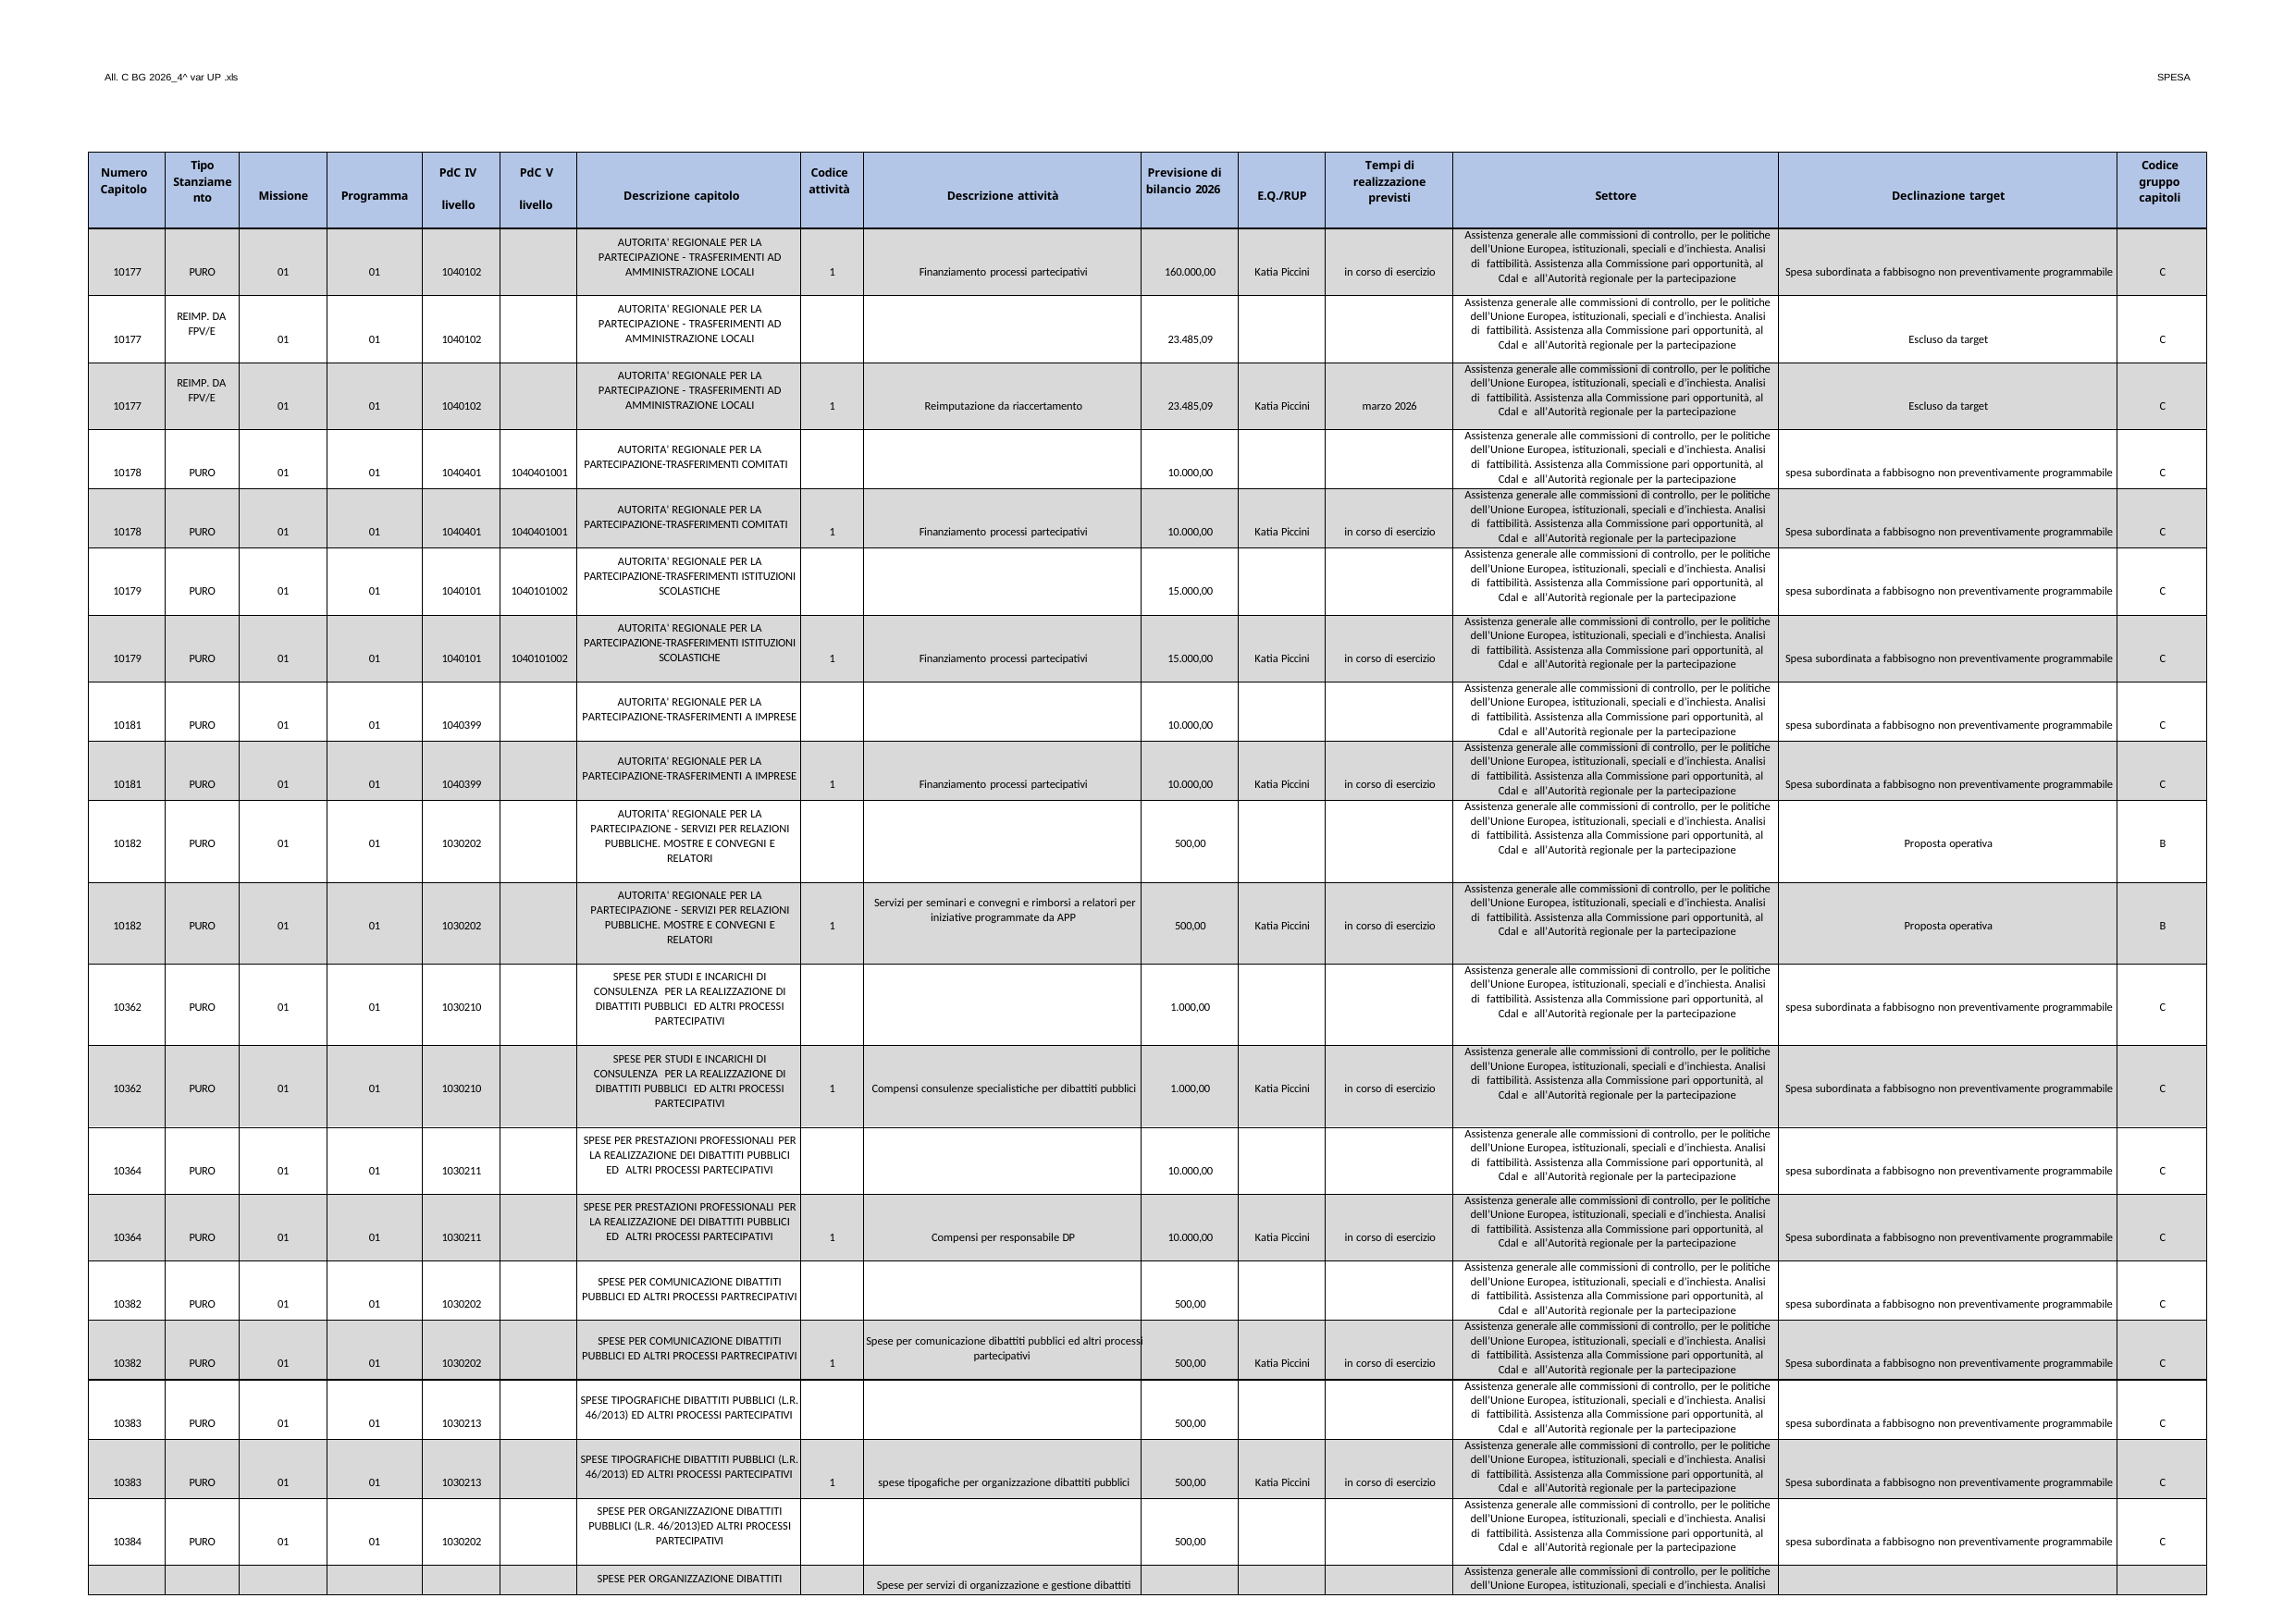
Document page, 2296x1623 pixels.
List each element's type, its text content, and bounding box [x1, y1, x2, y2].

table_cell Assistenza generale alle commissioni di controllo, per le politiche dell’Unione Europea, istituzionali, speciali e d’inchiesta. Analisi di fattibilità. Assistenza alla Commissione pari opportunità, al Cdal e all’Autorità regionale per la partecipazione [1453, 616, 1778, 682]
table_cell 01 [327, 430, 422, 488]
table_cell [801, 1128, 863, 1194]
table_cell AUTORITA' REGIONALE PER LA PARTECIPAZIONE-TRASFERIMENTI A IMPRESE [577, 742, 800, 800]
table_cell Assistenza generale alle commissioni di controllo, per le politiche dell’Unione Europea, istituzionali, speciali e d’inchiesta. Analisi di fattibilità. Assistenza alla Commissione pari opportunità, al Cdal e all’Autorità regionale per la partecipazione [1453, 742, 1778, 800]
table_cell AUTORITA' REGIONALE PER LA PARTECIPAZIONE-TRASFERIMENTI COMITATI [577, 430, 800, 488]
table_cell [801, 801, 863, 881]
table_cell 01 [240, 1321, 327, 1379]
table_cell 01 [240, 1499, 327, 1565]
table_cell Assistenza generale alle commissioni di controllo, per le politiche dell’Unione Europea, istituzionali, speciali e d’inchiesta. Analisi di fattibilità. Assistenza alla Commissione pari opportunità, al Cdal e all’Autorità regionale per la partecipazione [1453, 1440, 1778, 1498]
table_cell C [2117, 1499, 2206, 1565]
table_cell 01 [240, 616, 327, 682]
table_header Codice attività [801, 153, 863, 227]
table_cell spesa subordinata a fabbisogno non preventivamente programmabile [1779, 430, 2117, 488]
table_cell 15.000,00 [1142, 548, 1238, 614]
table_cell [1326, 548, 1452, 614]
table_cell 01 [327, 1195, 422, 1260]
table_cell 01 [327, 296, 422, 363]
table_cell 01 [240, 489, 327, 547]
table_cell 01 [240, 1261, 327, 1320]
table_cell [801, 965, 863, 1045]
table_cell Assistenza generale alle commissioni di controllo, per le politiche dell’Unione Europea, istituzionali, speciali e d’inchiesta. Analisi di fattibilità. Assistenza alla Commissione pari opportunità, al Cdal e all’Autorità regionale per la partecipazione [1453, 682, 1778, 741]
table_cell PURO [166, 548, 239, 614]
table_cell [1326, 965, 1452, 1045]
table_cell 1.000,00 [1142, 965, 1238, 1045]
table_cell 01 [240, 296, 327, 363]
table_cell Spesa subordinata a fabbisogno non preventivamente programmabile [1779, 1046, 2117, 1126]
table_cell PURO [166, 883, 239, 964]
table_cell in corso di esercizio [1326, 1046, 1452, 1126]
table_cell 10181 [89, 742, 165, 800]
table_cell Spese per servizi di organizzazione e gestione dibattiti [864, 1566, 1141, 1594]
table_cell 10181 [89, 682, 165, 741]
table_cell [500, 1499, 576, 1565]
table_cell 1 [801, 1440, 863, 1498]
table_cell Spesa subordinata a fabbisogno non preventivamente programmabile [1779, 616, 2117, 682]
table_cell spesa subordinata a fabbisogno non preventivamente programmabile [1779, 1381, 2117, 1439]
table_cell 01 [240, 548, 327, 614]
table_cell [801, 1499, 863, 1565]
table_header PdC IV livello [423, 153, 500, 227]
table_header E.Q./RUP [1239, 153, 1325, 227]
table_cell in corso di esercizio [1326, 742, 1452, 800]
table_cell Assistenza generale alle commissioni di controllo, per le politiche dell’Unione Europea, istituzionali, speciali e d’inchiesta. Analisi di fattibilità. Assistenza alla Commissione pari opportunità, al Cdal e all’Autorità regionale per la partecipazione [1453, 1381, 1778, 1439]
table_cell C [2117, 1321, 2206, 1379]
table_cell in corso di esercizio [1326, 489, 1452, 547]
table_cell Katia Piccini [1239, 883, 1325, 964]
table_cell 1040101002 [500, 548, 576, 614]
table_cell 23.485,09 [1142, 363, 1238, 429]
table_cell 10177 [89, 363, 165, 429]
table_cell [1326, 430, 1452, 488]
table_cell SPESE TIPOGRAFICHE DIBATTITI PUBBLICI (L.R. 46/2013) ED ALTRI PROCESSI PARTECIPATIVI [577, 1381, 800, 1439]
table_cell [327, 1566, 422, 1594]
table_cell [500, 296, 576, 363]
table_cell C [2117, 682, 2206, 741]
table_cell AUTORITA' REGIONALE PER LA PARTECIPAZIONE - TRASFERIMENTI AD AMMINISTRAZIONE LOCALI [577, 363, 800, 429]
table_cell 01 [240, 363, 327, 429]
table_cell [801, 682, 863, 741]
table_cell [864, 965, 1141, 1045]
table_cell C [2117, 1195, 2206, 1260]
table_cell 1040101002 [500, 616, 576, 682]
table_cell [500, 1440, 576, 1498]
table_cell 01 [240, 1440, 327, 1498]
table_cell 1040401001 [500, 430, 576, 488]
table_cell SPESE PER ORGANIZZAZIONE DIBATTITI [577, 1566, 800, 1594]
table_cell Katia Piccini [1239, 1440, 1325, 1498]
table_cell spesa subordinata a fabbisogno non preventivamente programmabile [1779, 548, 2117, 614]
table_cell 1 [801, 1195, 863, 1260]
table_cell spesa subordinata a fabbisogno non preventivamente programmabile [1779, 965, 2117, 1045]
table_cell 500,00 [1142, 1321, 1238, 1379]
table_cell Spese per comunicazione dibattiti pubblici ed altri processi partecipativi [864, 1321, 1141, 1379]
table_cell [500, 1046, 576, 1126]
table_cell Reimputazione da riaccertamento [864, 363, 1141, 429]
table_cell [423, 1566, 500, 1594]
table_cell REIMP. DA FPV/E [166, 363, 239, 429]
table_cell [1779, 1566, 2117, 1594]
table_cell [1239, 1261, 1325, 1320]
table_cell SPESE PER PRESTAZIONI PROFESSIONALI PER LA REALIZZAZIONE DEI DIBATTITI PUBBLICI ED ALTRI PROCESSI PARTECIPATIVI [577, 1128, 800, 1194]
table_cell 01 [240, 742, 327, 800]
table_cell 01 [240, 229, 327, 295]
table_cell 10178 [89, 489, 165, 547]
table_cell [500, 883, 576, 964]
table_cell Assistenza generale alle commissioni di controllo, per le politiche dell’Unione Europea, istituzionali, speciali e d’inchiesta. Analisi di fattibilità. Assistenza alla Commissione pari opportunità, al Cdal e all’Autorità regionale per la partecipazione [1453, 489, 1778, 547]
table_cell 500,00 [1142, 801, 1238, 881]
table_cell Compensi per responsabile DP [864, 1195, 1141, 1260]
table_cell Katia Piccini [1239, 1321, 1325, 1379]
table_cell [500, 801, 576, 881]
table_cell 1040102 [423, 296, 500, 363]
table_cell [1239, 548, 1325, 614]
table_header Programma [327, 153, 422, 227]
table_cell Spesa subordinata a fabbisogno non preventivamente programmabile [1779, 1440, 2117, 1498]
table_cell [1326, 1566, 1452, 1594]
table_cell 1030202 [423, 1321, 500, 1379]
table_cell 1 [801, 616, 863, 682]
table_cell [1239, 296, 1325, 363]
table_cell SPESE PER ORGANIZZAZIONE DIBATTITI PUBBLICI (L.R. 46/2013)ED ALTRI PROCESSI PARTECIPATIVI [577, 1499, 800, 1565]
table_cell SPESE PER COMUNICAZIONE DIBATTITI PUBBLICI ED ALTRI PROCESSI PARTRECIPATIVI [577, 1321, 800, 1379]
table_cell 01 [240, 430, 327, 488]
table_header Numero Capitolo [89, 153, 165, 227]
table_cell AUTORITA' REGIONALE PER LA PARTECIPAZIONE-TRASFERIMENTI ISTITUZIONI SCOLASTICHE [577, 616, 800, 682]
table_cell 01 [240, 1381, 327, 1439]
table_cell Katia Piccini [1239, 229, 1325, 295]
table_cell 500,00 [1142, 883, 1238, 964]
table_cell [801, 548, 863, 614]
table_cell 01 [327, 1440, 422, 1498]
table_cell Escluso da target [1779, 363, 2117, 429]
table_cell Spesa subordinata a fabbisogno non preventivamente programmabile [1779, 1195, 2117, 1260]
table_cell 01 [327, 965, 422, 1045]
table_cell in corso di esercizio [1326, 883, 1452, 964]
table_cell [864, 1261, 1141, 1320]
table_cell [864, 1499, 1141, 1565]
table_cell Assistenza generale alle commissioni di controllo, per le politiche dell’Unione Europea, istituzionali, speciali e d’inchiesta. Analisi di fattibilità. Assistenza alla Commissione pari opportunità, al Cdal e all’Autorità regionale per la partecipazione [1453, 363, 1778, 429]
table_cell C [2117, 363, 2206, 429]
table_cell 01 [240, 801, 327, 881]
table_cell PURO [166, 430, 239, 488]
table_cell SPESE PER PRESTAZIONI PROFESSIONALI PER LA REALIZZAZIONE DEI DIBATTITI PUBBLICI ED ALTRI PROCESSI PARTECIPATIVI [577, 1195, 800, 1260]
table_cell [1326, 801, 1452, 881]
table_cell [1326, 1128, 1452, 1194]
table_cell 10182 [89, 883, 165, 964]
table_cell Finanziamento processi partecipativi [864, 229, 1141, 295]
table_cell 1040401001 [500, 489, 576, 547]
table_cell 01 [240, 883, 327, 964]
table_cell Assistenza generale alle commissioni di controllo, per le politiche dell’Unione Europea, istituzionali, speciali e d’inchiesta. Analisi [1453, 1566, 1778, 1594]
table_cell Assistenza generale alle commissioni di controllo, per le politiche dell’Unione Europea, istituzionali, speciali e d’inchiesta. Analisi di fattibilità. Assistenza alla Commissione pari opportunità, al Cdal e all’Autorità regionale per la partecipazione [1453, 801, 1778, 881]
table_cell 01 [327, 742, 422, 800]
table_cell Katia Piccini [1239, 1046, 1325, 1126]
table_cell in corso di esercizio [1326, 616, 1452, 682]
table_cell PURO [166, 965, 239, 1045]
table_cell [864, 1128, 1141, 1194]
table_cell Assistenza generale alle commissioni di controllo, per le politiche dell’Unione Europea, istituzionali, speciali e d’inchiesta. Analisi di fattibilità. Assistenza alla Commissione pari opportunità, al Cdal e all’Autorità regionale per la partecipazione [1453, 548, 1778, 614]
table_cell 1030202 [423, 1499, 500, 1565]
table_cell [1239, 1381, 1325, 1439]
table_cell 23.485,09 [1142, 296, 1238, 363]
table_cell 01 [327, 1381, 422, 1439]
table_cell C [2117, 548, 2206, 614]
table_cell [864, 548, 1141, 614]
table_cell 1 [801, 229, 863, 295]
table_cell [864, 1381, 1141, 1439]
table_cell PURO [166, 616, 239, 682]
table_cell Assistenza generale alle commissioni di controllo, per le politiche dell’Unione Europea, istituzionali, speciali e d’inchiesta. Analisi di fattibilità. Assistenza alla Commissione pari opportunità, al Cdal e all’Autorità regionale per la partecipazione [1453, 965, 1778, 1045]
table_cell 01 [240, 1046, 327, 1126]
table_cell 1 [801, 1046, 863, 1126]
table_cell C [2117, 1046, 2206, 1126]
table_cell 500,00 [1142, 1499, 1238, 1565]
table_cell AUTORITA' REGIONALE PER LA PARTECIPAZIONE-TRASFERIMENTI COMITATI [577, 489, 800, 547]
table_cell Katia Piccini [1239, 489, 1325, 547]
table_cell PURO [166, 742, 239, 800]
table_cell Katia Piccini [1239, 742, 1325, 800]
table_header Settore [1453, 153, 1778, 227]
table_cell 1 [801, 489, 863, 547]
table_cell [801, 1566, 863, 1594]
table_cell 10182 [89, 801, 165, 881]
table_cell Assistenza generale alle commissioni di controllo, per le politiche dell’Unione Europea, istituzionali, speciali e d’inchiesta. Analisi di fattibilità. Assistenza alla Commissione pari opportunità, al Cdal e all’Autorità regionale per la partecipazione [1453, 296, 1778, 363]
table_cell SPESE PER STUDI E INCARICHI DI CONSULENZA PER LA REALIZZAZIONE DI DIBATTITI PUBBLICI ED ALTRI PROCESSI PARTECIPATIVI [577, 965, 800, 1045]
table_cell 1030210 [423, 1046, 500, 1126]
table_cell SPESE TIPOGRAFICHE DIBATTITI PUBBLICI (L.R. 46/2013) ED ALTRI PROCESSI PARTECIPATIVI [577, 1440, 800, 1498]
table_cell Assistenza generale alle commissioni di controllo, per le politiche dell’Unione Europea, istituzionali, speciali e d’inchiesta. Analisi di fattibilità. Assistenza alla Commissione pari opportunità, al Cdal e all’Autorità regionale per la partecipazione [1453, 1321, 1778, 1379]
table_cell 01 [327, 363, 422, 429]
table_cell 1 [801, 742, 863, 800]
table_header Previsione di bilancio 2026 [1142, 153, 1238, 227]
table_cell [864, 430, 1141, 488]
table_cell [801, 1381, 863, 1439]
table_cell 10179 [89, 616, 165, 682]
table_cell 1030202 [423, 883, 500, 964]
table_header Descrizione attività [864, 153, 1141, 227]
table_cell PURO [166, 1499, 239, 1565]
table_header Tipo Stanziame nto [166, 153, 239, 227]
table_header Missione [240, 153, 327, 227]
table_header Descrizione capitolo [577, 153, 800, 227]
table_cell Katia Piccini [1239, 616, 1325, 682]
table_cell 1040101 [423, 616, 500, 682]
table_cell PURO [166, 682, 239, 741]
table_cell SPESE PER STUDI E INCARICHI DI CONSULENZA PER LA REALIZZAZIONE DI DIBATTITI PUBBLICI ED ALTRI PROCESSI PARTECIPATIVI [577, 1046, 800, 1126]
table_cell 01 [327, 1046, 422, 1126]
table_cell [801, 296, 863, 363]
table_cell C [2117, 1128, 2206, 1194]
table_cell Assistenza generale alle commissioni di controllo, per le politiche dell’Unione Europea, istituzionali, speciali e d’inchiesta. Analisi di fattibilità. Assistenza alla Commissione pari opportunità, al Cdal e all’Autorità regionale per la partecipazione [1453, 1195, 1778, 1260]
table_cell SPESE PER COMUNICAZIONE DIBATTITI PUBBLICI ED ALTRI PROCESSI PARTRECIPATIVI [577, 1261, 800, 1320]
table_cell 10178 [89, 430, 165, 488]
table_cell [1239, 430, 1325, 488]
table_cell 1040102 [423, 229, 500, 295]
table_cell C [2117, 616, 2206, 682]
table_cell in corso di esercizio [1326, 1321, 1452, 1379]
table_cell 10383 [89, 1440, 165, 1498]
table_cell PURO [166, 1195, 239, 1260]
table_cell 01 [327, 682, 422, 741]
table_cell [240, 1566, 327, 1594]
table_cell AUTORITA' REGIONALE PER LA PARTECIPAZIONE - SERVIZI PER RELAZIONI PUBBLICHE. MOSTRE E CONVEGNI E RELATORI [577, 801, 800, 881]
table_cell Assistenza generale alle commissioni di controllo, per le politiche dell’Unione Europea, istituzionali, speciali e d’inchiesta. Analisi di fattibilità. Assistenza alla Commissione pari opportunità, al Cdal e all’Autorità regionale per la partecipazione [1453, 229, 1778, 295]
table_cell 01 [240, 1128, 327, 1194]
table_cell C [2117, 489, 2206, 547]
table_cell [2117, 1566, 2206, 1594]
table_cell 1030210 [423, 965, 500, 1045]
table_cell in corso di esercizio [1326, 229, 1452, 295]
table_cell [500, 1321, 576, 1379]
table_cell REIMP. DA FPV/E [166, 296, 239, 363]
table_cell [500, 1128, 576, 1194]
table_cell AUTORITA' REGIONALE PER LA PARTECIPAZIONE - TRASFERIMENTI AD AMMINISTRAZIONE LOCALI [577, 296, 800, 363]
table_cell 1040399 [423, 682, 500, 741]
table_cell 01 [327, 883, 422, 964]
table_cell 1 [801, 1321, 863, 1379]
table_cell 10.000,00 [1142, 682, 1238, 741]
table_cell Assistenza generale alle commissioni di controllo, per le politiche dell’Unione Europea, istituzionali, speciali e d’inchiesta. Analisi di fattibilità. Assistenza alla Commissione pari opportunità, al Cdal e all’Autorità regionale per la partecipazione [1453, 883, 1778, 964]
table_cell C [2117, 296, 2206, 363]
table_cell 01 [327, 616, 422, 682]
table_cell Assistenza generale alle commissioni di controllo, per le politiche dell’Unione Europea, istituzionali, speciali e d’inchiesta. Analisi di fattibilità. Assistenza alla Commissione pari opportunità, al Cdal e all’Autorità regionale per la partecipazione [1453, 1261, 1778, 1320]
table_cell Servizi per seminari e convegni e rimborsi a relatori per iniziative programmate da APP [864, 883, 1141, 964]
table_cell [500, 965, 576, 1045]
table_cell 10383 [89, 1381, 165, 1439]
table_cell 10177 [89, 296, 165, 363]
table_cell 10362 [89, 965, 165, 1045]
table_cell 10362 [89, 1046, 165, 1126]
table_cell 01 [327, 1128, 422, 1194]
table_cell 500,00 [1142, 1261, 1238, 1320]
table_cell Assistenza generale alle commissioni di controllo, per le politiche dell’Unione Europea, istituzionali, speciali e d’inchiesta. Analisi di fattibilità. Assistenza alla Commissione pari opportunità, al Cdal e all’Autorità regionale per la partecipazione [1453, 1046, 1778, 1126]
table_cell [801, 430, 863, 488]
table_cell 1030202 [423, 1261, 500, 1320]
table_cell AUTORITA' REGIONALE PER LA PARTECIPAZIONE-TRASFERIMENTI A IMPRESE [577, 682, 800, 741]
table_cell 1030211 [423, 1195, 500, 1260]
table_cell [500, 363, 576, 429]
table_cell in corso di esercizio [1326, 1195, 1452, 1260]
table_cell 500,00 [1142, 1381, 1238, 1439]
table_cell [1239, 801, 1325, 881]
table_cell spese tipogafiche per organizzazione dibattiti pubblici [864, 1440, 1141, 1498]
table_cell spesa subordinata a fabbisogno non preventivamente programmabile [1779, 1499, 2117, 1565]
table_cell Proposta operativa [1779, 883, 2117, 964]
table_cell 10382 [89, 1321, 165, 1379]
table_header Declinazione target [1779, 153, 2117, 227]
table_cell 1030202 [423, 801, 500, 881]
table_cell 01 [240, 682, 327, 741]
table_cell [1239, 1128, 1325, 1194]
table_cell 1030213 [423, 1381, 500, 1439]
table_cell [1326, 1381, 1452, 1439]
table_cell 1040401 [423, 430, 500, 488]
table_cell spesa subordinata a fabbisogno non preventivamente programmabile [1779, 682, 2117, 741]
table_cell [801, 1261, 863, 1320]
table_cell Assistenza generale alle commissioni di controllo, per le politiche dell’Unione Europea, istituzionali, speciali e d’inchiesta. Analisi di fattibilità. Assistenza alla Commissione pari opportunità, al Cdal e all’Autorità regionale per la partecipazione [1453, 1499, 1778, 1565]
table_cell 10384 [89, 1499, 165, 1565]
table_cell 10177 [89, 229, 165, 295]
table_cell [1239, 682, 1325, 741]
table_cell C [2117, 1440, 2206, 1498]
table_cell PURO [166, 1128, 239, 1194]
table_cell marzo 2026 [1326, 363, 1452, 429]
table_cell spesa subordinata a fabbisogno non preventivamente programmabile [1779, 1261, 2117, 1320]
table_cell 10364 [89, 1195, 165, 1260]
table_cell [864, 801, 1141, 881]
table_cell [500, 1381, 576, 1439]
table_cell PURO [166, 1381, 239, 1439]
table_cell C [2117, 1381, 2206, 1439]
table_cell 1030211 [423, 1128, 500, 1194]
table_cell PURO [166, 801, 239, 881]
table_cell AUTORITA' REGIONALE PER LA PARTECIPAZIONE - SERVIZI PER RELAZIONI PUBBLICHE. MOSTRE E CONVEGNI E RELATORI [577, 883, 800, 964]
table_cell 160.000,00 [1142, 229, 1238, 295]
table_header Codice gruppo capitoli [2117, 153, 2206, 227]
table_cell 01 [240, 965, 327, 1045]
table_cell 10.000,00 [1142, 430, 1238, 488]
table_cell Compensi consulenze specialistiche per dibattiti pubblici [864, 1046, 1141, 1126]
table_cell 500,00 [1142, 1440, 1238, 1498]
table_cell C [2117, 742, 2206, 800]
table_cell Spesa subordinata a fabbisogno non preventivamente programmabile [1779, 489, 2117, 547]
table_cell 10.000,00 [1142, 1128, 1238, 1194]
table_cell 01 [327, 489, 422, 547]
table_cell PURO [166, 1261, 239, 1320]
table_cell 1 [801, 883, 863, 964]
table_header Tempi di realizzazione previsti [1326, 153, 1452, 227]
table_cell PURO [166, 1440, 239, 1498]
table_cell [1326, 682, 1452, 741]
table_cell 01 [327, 1499, 422, 1565]
table_cell [89, 1566, 165, 1594]
table_cell 1040102 [423, 363, 500, 429]
table_cell 10.000,00 [1142, 489, 1238, 547]
table_cell 01 [327, 801, 422, 881]
table_cell PURO [166, 229, 239, 295]
table_cell [1142, 1566, 1238, 1594]
table_cell [1239, 965, 1325, 1045]
table_cell Assistenza generale alle commissioni di controllo, per le politiche dell’Unione Europea, istituzionali, speciali e d’inchiesta. Analisi di fattibilità. Assistenza alla Commissione pari opportunità, al Cdal e all’Autorità regionale per la partecipazione [1453, 1128, 1778, 1194]
table_cell Proposta operativa [1779, 801, 2117, 881]
table_cell Spesa subordinata a fabbisogno non preventivamente programmabile [1779, 229, 2117, 295]
table_cell 1040101 [423, 548, 500, 614]
table_cell PURO [166, 1321, 239, 1379]
table_cell C [2117, 1261, 2206, 1320]
table_cell Finanziamento processi partecipativi [864, 616, 1141, 682]
table_cell 15.000,00 [1142, 616, 1238, 682]
table_cell 1030213 [423, 1440, 500, 1498]
table_cell 1040401 [423, 489, 500, 547]
table_cell 01 [327, 1321, 422, 1379]
table_cell PURO [166, 1046, 239, 1126]
table_cell PURO [166, 489, 239, 547]
table_cell Assistenza generale alle commissioni di controllo, per le politiche dell’Unione Europea, istituzionali, speciali e d’inchiesta. Analisi di fattibilità. Assistenza alla Commissione pari opportunità, al Cdal e all’Autorità regionale per la partecipazione [1453, 430, 1778, 488]
table_cell [864, 682, 1141, 741]
table_cell in corso di esercizio [1326, 1440, 1452, 1498]
table_cell Finanziamento processi partecipativi [864, 742, 1141, 800]
table_cell [500, 229, 576, 295]
table_header PdC V livello [500, 153, 576, 227]
table_cell [500, 682, 576, 741]
table_cell B [2117, 883, 2206, 964]
table_cell Katia Piccini [1239, 363, 1325, 429]
table_cell 1 [801, 363, 863, 429]
table_cell 01 [327, 229, 422, 295]
table_cell [166, 1566, 239, 1594]
table_cell spesa subordinata a fabbisogno non preventivamente programmabile [1779, 1128, 2117, 1194]
table_cell AUTORITA' REGIONALE PER LA PARTECIPAZIONE-TRASFERIMENTI ISTITUZIONI SCOLASTICHE [577, 548, 800, 614]
table_cell 01 [327, 548, 422, 614]
table_cell 01 [327, 1261, 422, 1320]
table_cell 1.000,00 [1142, 1046, 1238, 1126]
table_cell [500, 1261, 576, 1320]
table_cell 10.000,00 [1142, 1195, 1238, 1260]
table_cell [1326, 1261, 1452, 1320]
table_cell [864, 296, 1141, 363]
table_cell C [2117, 965, 2206, 1045]
table_cell [1239, 1499, 1325, 1565]
table_cell AUTORITA' REGIONALE PER LA PARTECIPAZIONE - TRASFERIMENTI AD AMMINISTRAZIONE LOCALI [577, 229, 800, 295]
table_cell Finanziamento processi partecipativi [864, 489, 1141, 547]
table_cell Escluso da target [1779, 296, 2117, 363]
table_cell Spesa subordinata a fabbisogno non preventivamente programmabile [1779, 742, 2117, 800]
table_cell [500, 742, 576, 800]
table_cell 10179 [89, 548, 165, 614]
table_cell 10.000,00 [1142, 742, 1238, 800]
table_cell [1326, 1499, 1452, 1565]
table_cell 10364 [89, 1128, 165, 1194]
table_cell Spesa subordinata a fabbisogno non preventivamente programmabile [1779, 1321, 2117, 1379]
table_cell C [2117, 430, 2206, 488]
table_cell [1239, 1566, 1325, 1594]
table_cell 1040399 [423, 742, 500, 800]
table_cell 01 [240, 1195, 327, 1260]
table_cell [500, 1195, 576, 1260]
table_cell [1326, 296, 1452, 363]
table_cell [500, 1566, 576, 1594]
table_cell 10382 [89, 1261, 165, 1320]
table_cell Katia Piccini [1239, 1195, 1325, 1260]
table_cell B [2117, 801, 2206, 881]
table_cell C [2117, 229, 2206, 295]
